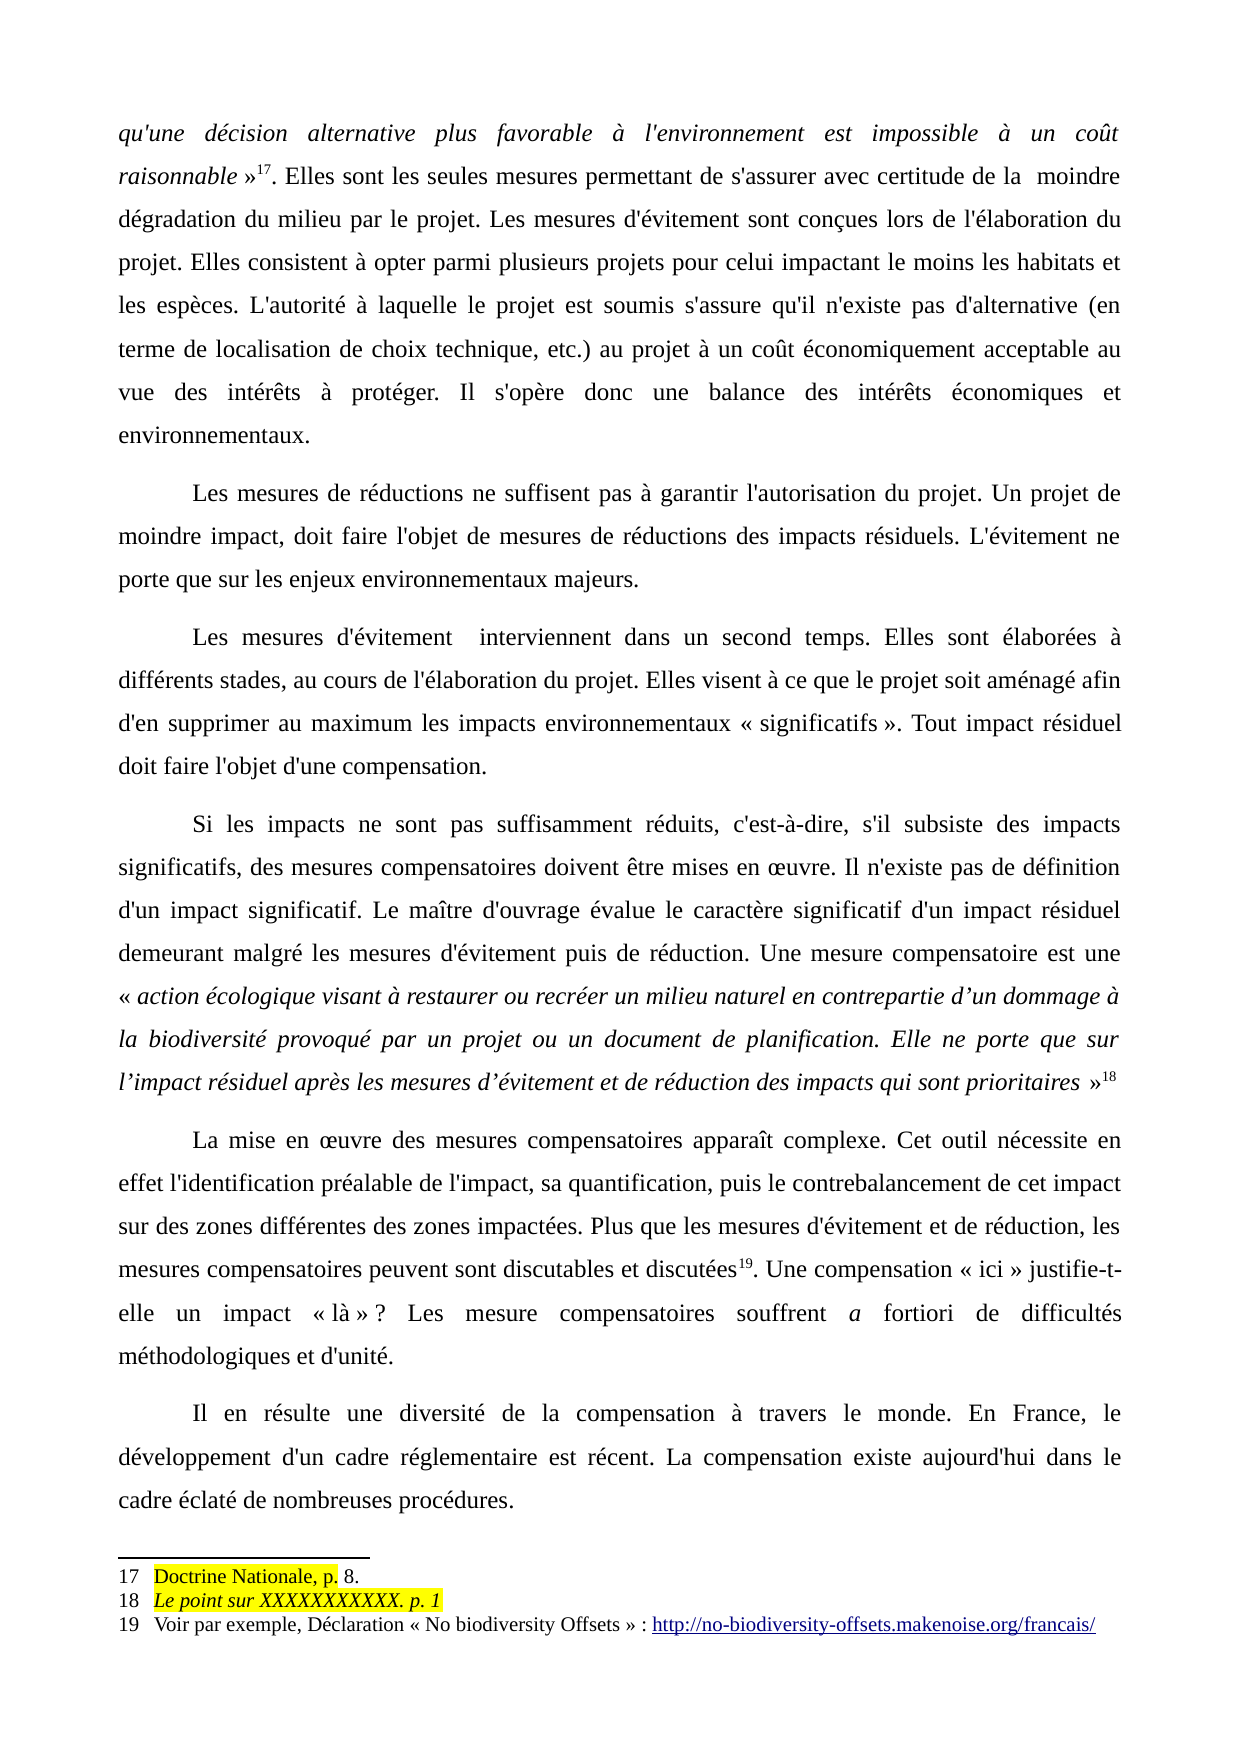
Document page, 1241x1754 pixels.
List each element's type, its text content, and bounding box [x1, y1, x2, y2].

text La mise en œuvre des mesures compensatoires apparaît complexe. Cet outil nécessite en effet l'identification préalable de l'impact, sa quantification, puis le contrebalancement de cet impact sur des zones différentes des zones impactées. Plus que les mesures d'évitement et de réduction, les mesures compensatoires peuvent sont discutables et discutées. Une compensation « ici » justifie-t-elle un impact « là » ? Les mesure compensatoires souffrent a fortiori de difficultés méthodologiques et d'unité. [118, 1125, 1122, 1369]
text Si les impacts ne sont pas suffisamment réduits, c'est-à-dire, s'il subsiste des impacts significatifs, des mesures compensatoires doivent être mises en œuvre. Il n'existe pas de définition d'un impact significatif. Le maître d'ouvrage évalue le caractère significatif d'un impact résiduel demeurant malgré les mesures d'évitement puis de réduction. Une mesure compensatoire est une « action écologique visant à restaurer ou recréer un milieu naturel en contrepartie d’un dommage à la biodiversité provoqué par un projet ou un document de planification. Elle ne porte que sur l’impact résiduel après les mesures d’évitement et de réduction des impacts qui sont prioritaires » [118, 809, 1122, 1096]
text Doctrine Nationale, p. 8. [118, 1564, 1122, 1588]
text qu'une décision alternative plus favorable à l'environnement est impossible à un coût raisonnable ». Elles sont les seules mesures permettant de s'assurer avec certitude de la moindre dégradation du milieu par le projet. Les mesures d'évitement sont conçues lors de l'élaboration du projet. Elles consistent à opter parmi plusieurs projets pour celui impactant le moins les habitats et les espèces. L'autorité à laquelle le projet est soumis s'assure qu'il n'existe pas d'alternative (en terme de localisation de choix technique, etc.) au projet à un coût économiquement acceptable au vue des intérêts à protéger. Il s'opère donc une balance des intérêts économiques et environnementaux. [118, 118, 1122, 449]
text Les mesures d'évitement interviennent dans un second temps. Elles sont élaborées à différents stades, au cours de l'élaboration du projet. Elles visent à ce que le projet soit aménagé afin d'en supprimer au maximum les impacts environnementaux « significatifs ». Tout impact résiduel doit faire l'objet d'une compensation. [118, 622, 1122, 780]
text Le point sur XXXXXXXXXXX. p. 1 [118, 1588, 1122, 1612]
text Voir par exemple, Déclaration « No biodiversity Offsets » : http://no-biodiversity-offsets.makenoise.org/francais/ [118, 1612, 1122, 1636]
text Les mesures de réductions ne suffisent pas à garantir l'autorisation du projet. Un projet de moindre impact, doit faire l'objet de mesures de réductions des impacts résiduels. L'évitement ne porte que sur les enjeux environnementaux majeurs. [118, 478, 1122, 593]
text Il en résulte une diversité de la compensation à travers le monde. En France, le développement d'un cadre réglementaire est récent. La compensation existe aujourd'hui dans le cadre éclaté de nombreuses procédures. [118, 1398, 1122, 1513]
